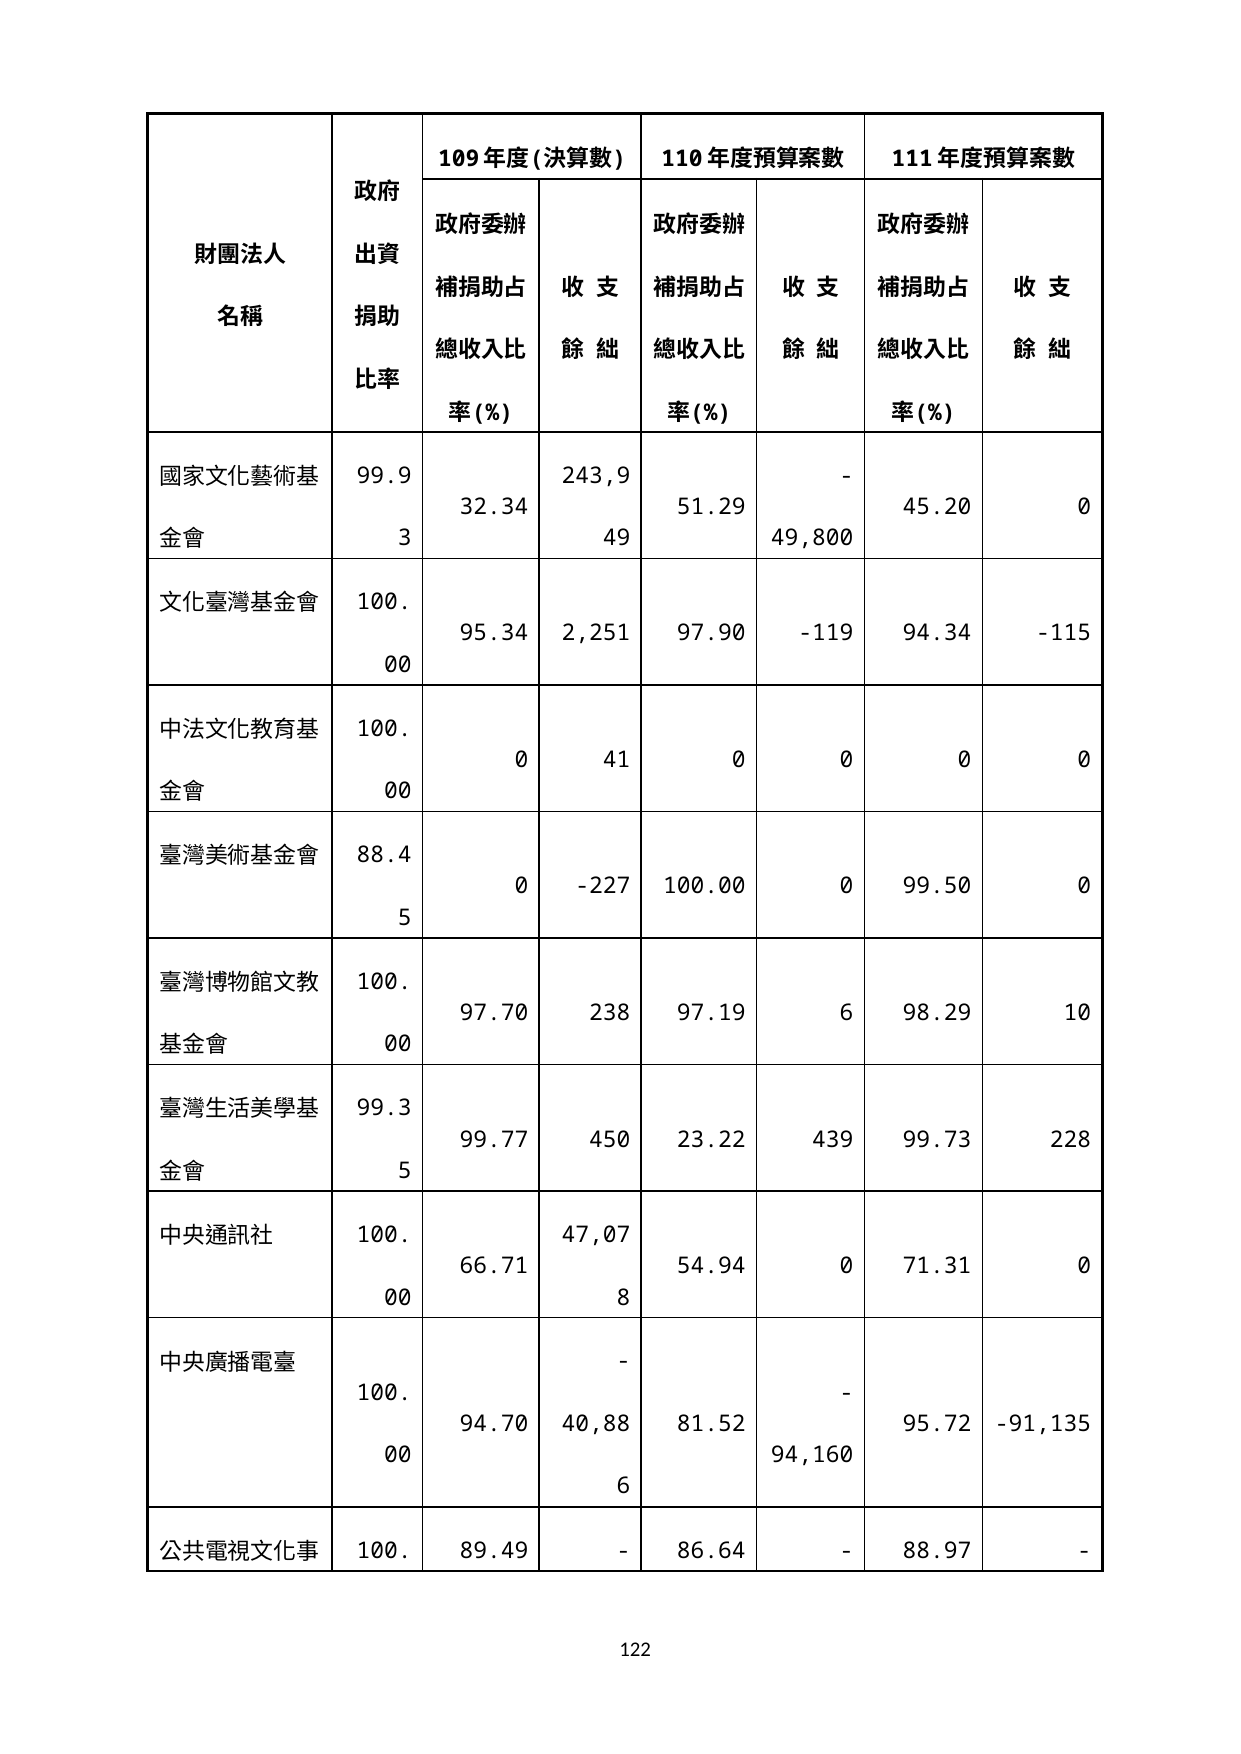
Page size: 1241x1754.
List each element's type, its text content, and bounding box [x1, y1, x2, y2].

table_cell 0 [642, 686, 756, 811]
table_cell 99.50 [865, 812, 982, 937]
table_cell 收 支 餘 絀 [540, 180, 640, 431]
table_cell 0 [757, 686, 864, 811]
table_cell 99.93 [333, 433, 422, 557]
table_cell 政府委辦補捐助占總收入比率(%) [865, 180, 982, 431]
table_cell 97.70 [423, 939, 538, 1064]
table_cell 收 支 餘 絀 [757, 180, 864, 431]
table_cell 0 [983, 812, 1101, 937]
table_cell -115 [983, 559, 1101, 684]
table_cell 公共電視文化事 [149, 1508, 331, 1570]
table_cell 6 [757, 939, 864, 1064]
table_header 111年度預算案數 [865, 115, 1101, 178]
table_cell 100.00 [333, 559, 422, 684]
table_cell 0 [983, 686, 1101, 811]
table_cell 23.22 [642, 1065, 756, 1190]
table_cell 81.52 [642, 1318, 756, 1506]
table_cell 100. [333, 1508, 422, 1570]
table_cell 45.20 [865, 433, 982, 557]
table_cell 99.77 [423, 1065, 538, 1190]
table_cell [983, 1508, 1101, 1570]
table_cell 94.70 [423, 1318, 538, 1506]
table_cell 國家文化藝術基金會 [149, 433, 331, 557]
table_cell 99.73 [865, 1065, 982, 1190]
table_cell 100.00 [642, 812, 756, 937]
table_cell 88.97 [865, 1508, 982, 1570]
table_cell 臺灣美術基金會 [149, 812, 331, 937]
table_cell 243,949 [540, 433, 640, 557]
table_cell 51.29 [642, 433, 756, 557]
table_header 財團法人 名稱 [149, 115, 331, 431]
table_cell 10 [983, 939, 1101, 1064]
table_cell 0 [983, 1192, 1101, 1317]
table_cell 98.29 [865, 939, 982, 1064]
table_cell 100.00 [333, 1318, 422, 1506]
table_cell 政府委辦補捐助占總收入比率(%) [642, 180, 756, 431]
table_cell 收 支 餘 絀 [983, 180, 1101, 431]
table_cell -49,800 [757, 433, 864, 557]
table_cell -94,160 [757, 1318, 864, 1506]
table_cell 100.00 [333, 686, 422, 811]
table_cell 臺灣博物館文教基金會 [149, 939, 331, 1064]
table_cell -91,135 [983, 1318, 1101, 1506]
table_cell 0 [865, 686, 982, 811]
table_cell 47,078 [540, 1192, 640, 1317]
table_cell 88.45 [333, 812, 422, 937]
table_cell 政府委辦補捐助占總收入比率(%) [423, 180, 538, 431]
table_cell 100.00 [333, 1192, 422, 1317]
table_cell 97.19 [642, 939, 756, 1064]
table_cell 86.64 [642, 1508, 756, 1570]
table_cell [757, 1508, 864, 1570]
table_cell 228 [983, 1065, 1101, 1190]
table_cell 97.90 [642, 559, 756, 684]
table_cell 0 [423, 686, 538, 811]
table_cell -227 [540, 812, 640, 937]
table_header 109年度(決算數) [423, 115, 640, 178]
table_cell 文化臺灣基金會 [149, 559, 331, 684]
table_cell 0 [757, 1192, 864, 1317]
table_cell 439 [757, 1065, 864, 1190]
table_cell 2,251 [540, 559, 640, 684]
table_cell 0 [423, 812, 538, 937]
table_header 政府出資捐助比率 [333, 115, 422, 431]
table_cell 中法文化教育基金會 [149, 686, 331, 811]
table_cell 54.94 [642, 1192, 756, 1317]
table_cell 41 [540, 686, 640, 811]
table_cell 中央廣播電臺 [149, 1318, 331, 1506]
table_cell 32.34 [423, 433, 538, 557]
table_cell 95.72 [865, 1318, 982, 1506]
table_cell 臺灣生活美學基金會 [149, 1065, 331, 1190]
table_cell 238 [540, 939, 640, 1064]
table_cell 100.00 [333, 939, 422, 1064]
table_cell 0 [983, 433, 1101, 557]
table_cell 95.34 [423, 559, 538, 684]
table_header 110年度預算案數 [642, 115, 864, 178]
table_cell -119 [757, 559, 864, 684]
table_cell [540, 1508, 640, 1570]
table_cell 450 [540, 1065, 640, 1190]
table_cell 99.35 [333, 1065, 422, 1190]
table_cell 66.71 [423, 1192, 538, 1317]
table_cell 94.34 [865, 559, 982, 684]
table_cell 71.31 [865, 1192, 982, 1317]
table_cell 89.49 [423, 1508, 538, 1570]
table_cell 0 [757, 812, 864, 937]
table_cell -40,886 [540, 1318, 640, 1506]
table_cell 中央通訊社 [149, 1192, 331, 1317]
